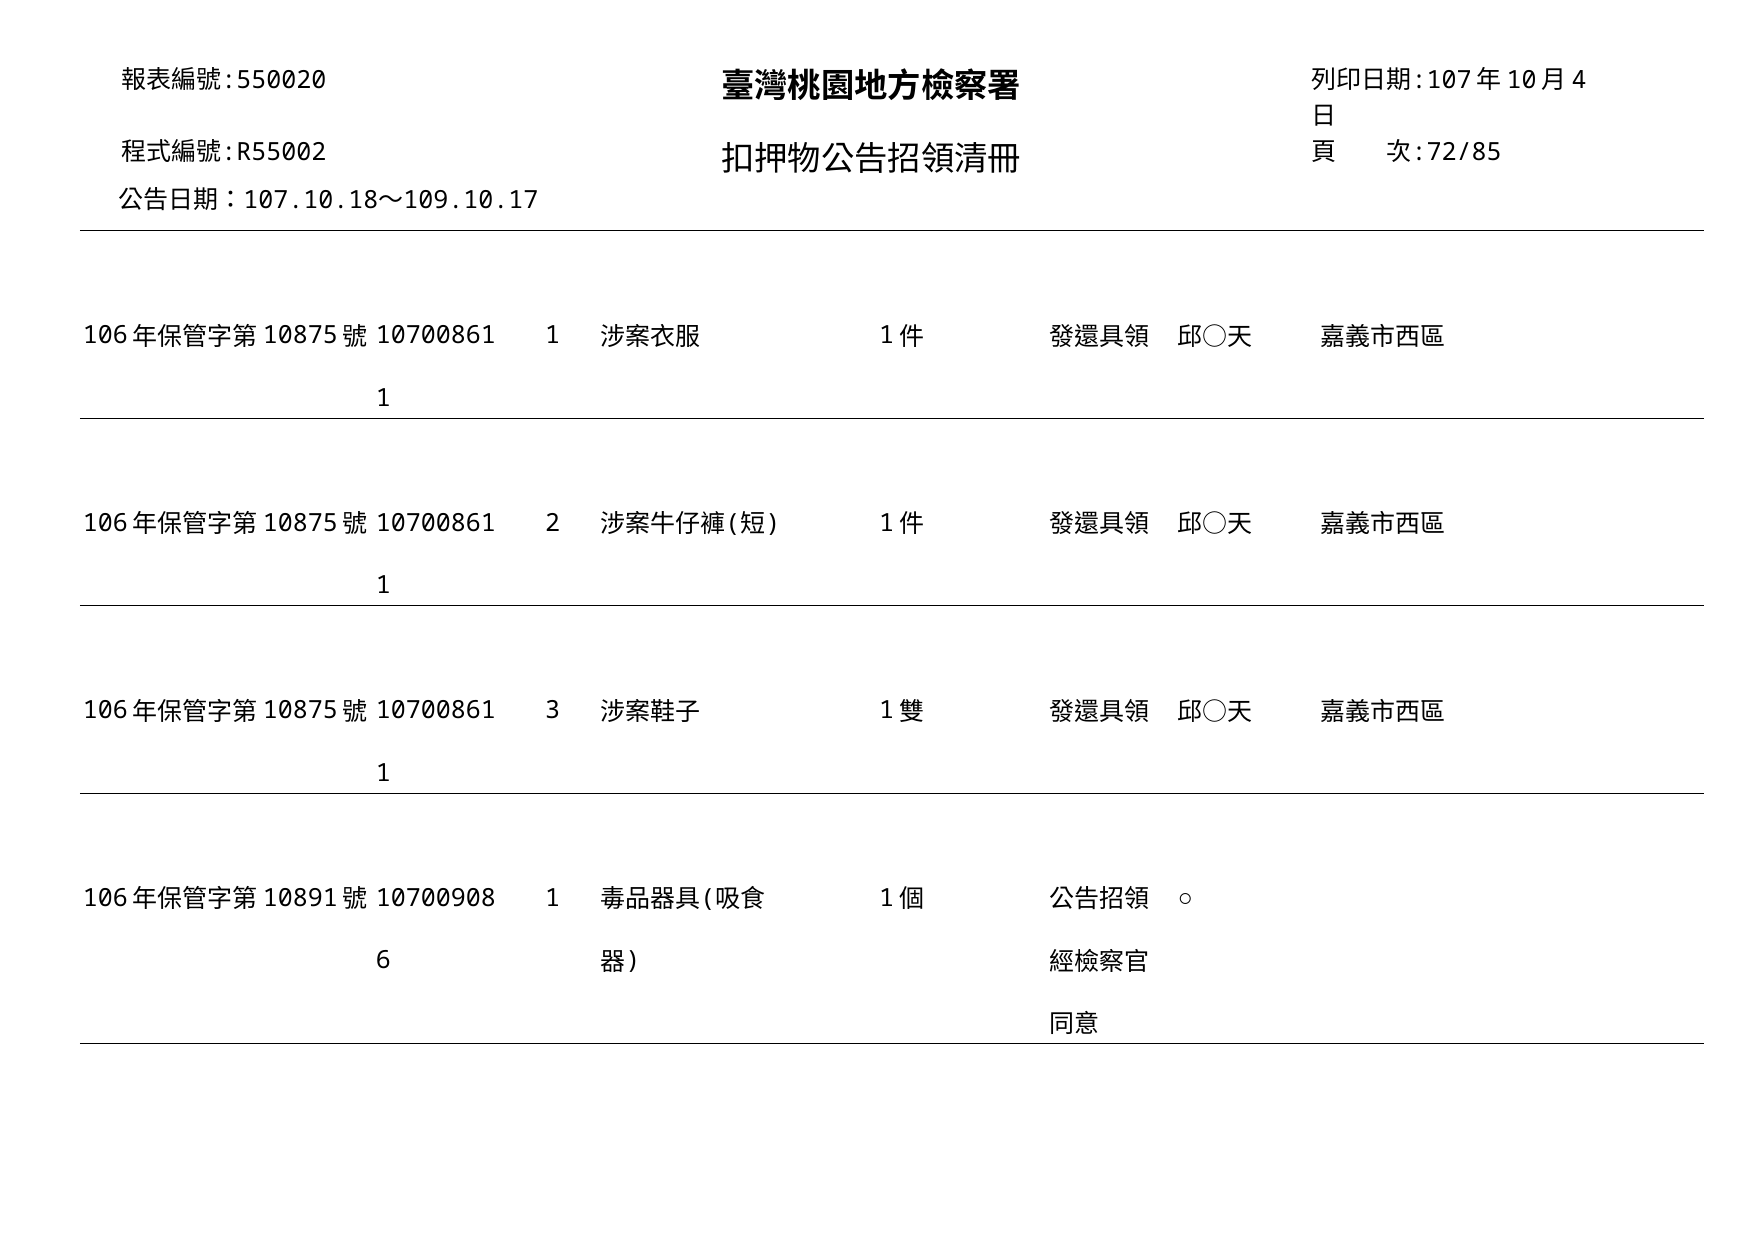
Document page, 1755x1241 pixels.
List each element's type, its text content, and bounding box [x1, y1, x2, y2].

table_cell 107008611 [373, 606, 507, 792]
table_cell 106年保管字第10875號 [80, 231, 373, 417]
table_cell [927, 794, 1046, 1042]
table_cell 106年保管字第10875號 [80, 419, 373, 605]
table_cell 1個 [808, 794, 927, 1042]
table_cell 邱○天 [1175, 606, 1317, 792]
table_cell [1575, 606, 1704, 792]
table_cell 涉案牛仔褲(短) [597, 419, 807, 605]
table_cell [927, 419, 1046, 605]
table_cell 107008611 [373, 231, 507, 417]
table_cell 3 [507, 606, 597, 792]
table_cell [1575, 419, 1704, 605]
table_cell 嘉義市西區 [1317, 606, 1575, 792]
table_cell [1575, 794, 1704, 1042]
table_cell 發還具領 [1046, 606, 1175, 792]
table_cell 1 [507, 794, 597, 1042]
table_cell 106年保管字第10875號 [80, 606, 373, 792]
table_cell 107009086 [373, 794, 507, 1042]
table_cell 邱○天 [1175, 419, 1317, 605]
table_cell 107008611 [373, 419, 507, 605]
table_cell 發還具領 [1046, 419, 1175, 605]
table_cell 1 [507, 231, 597, 417]
table_cell ○ [1175, 794, 1317, 1042]
table_cell 涉案衣服 [597, 231, 807, 417]
table_cell 公告招領經檢察官同意 [1046, 794, 1175, 1042]
table_cell 發還具領 [1046, 231, 1175, 417]
table_cell 涉案鞋子 [597, 606, 807, 792]
table_cell 2 [507, 419, 597, 605]
table_cell [927, 606, 1046, 792]
table_cell 1件 [808, 419, 927, 605]
table_cell 1雙 [808, 606, 927, 792]
table_cell 毒品器具(吸食器) [597, 794, 807, 1042]
table_cell [927, 231, 1046, 417]
table_cell 嘉義市西區 [1317, 231, 1575, 417]
table_cell 邱○天 [1175, 231, 1317, 417]
table_cell 1件 [808, 231, 927, 417]
table_cell [1575, 231, 1704, 417]
table_cell [1317, 794, 1575, 1042]
table_cell 106年保管字第10891號 [80, 794, 373, 1042]
table_cell 嘉義市西區 [1317, 419, 1575, 605]
